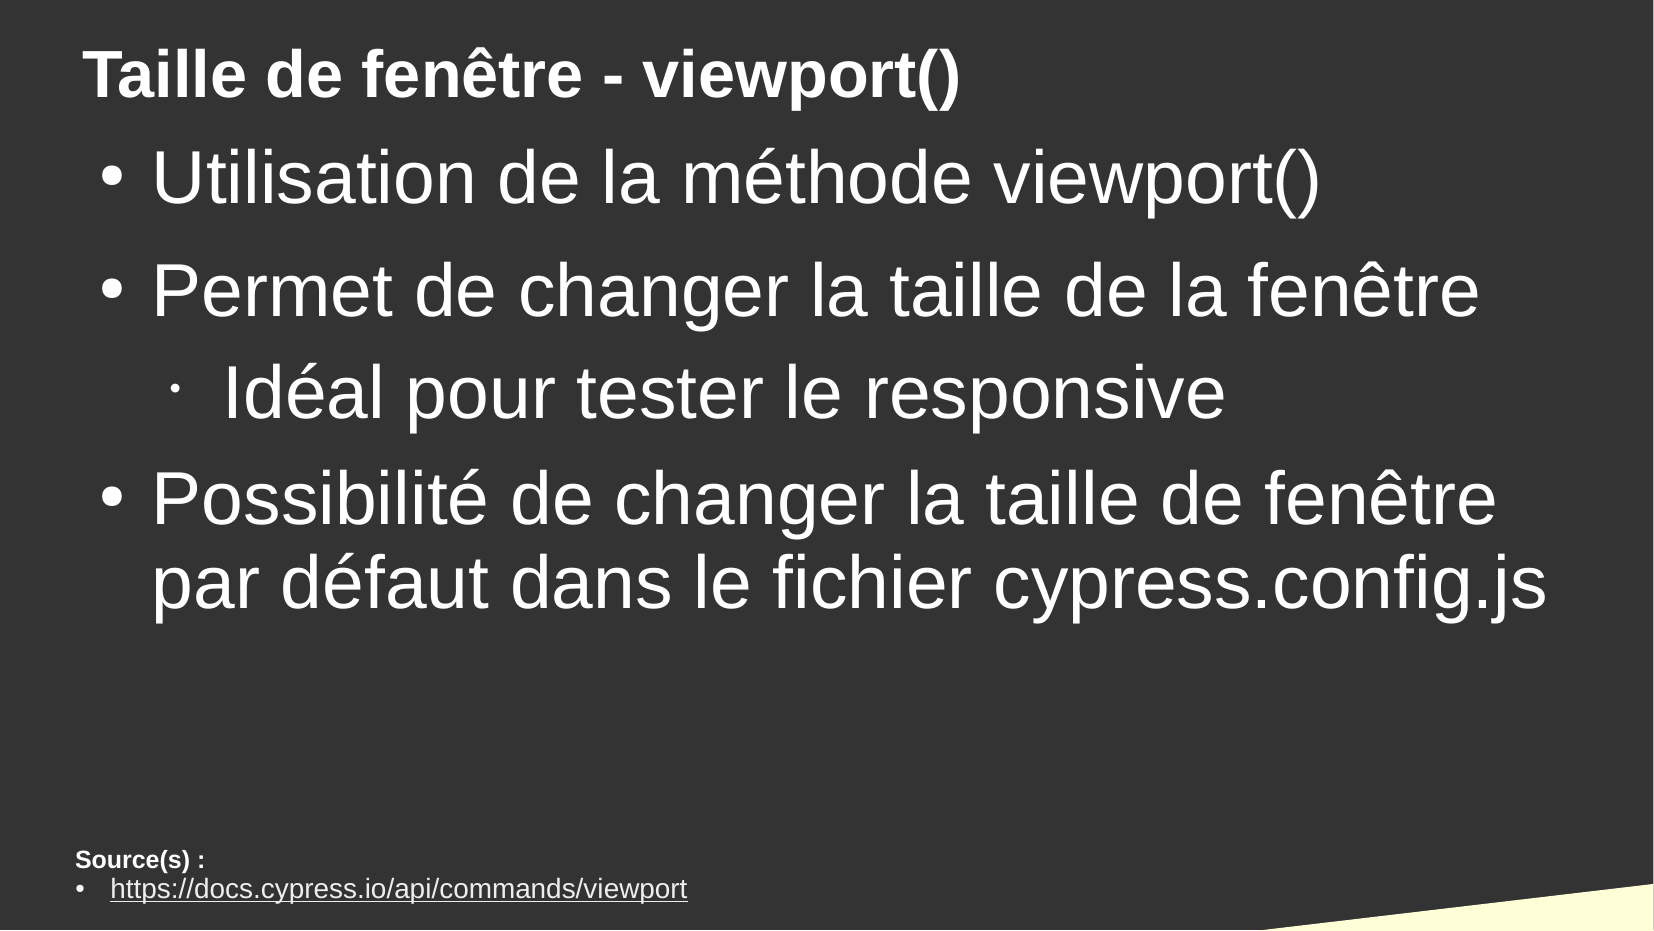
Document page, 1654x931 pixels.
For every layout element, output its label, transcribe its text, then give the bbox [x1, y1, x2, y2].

title Taille de fenêtre - viewport() [82, 37, 1571, 112]
text_box [1254, 883, 1654, 931]
text_box Source(s) : https://docs.cypress.io/api/commands/viewport [60, 826, 1546, 913]
list Utilisation de la méthode viewport() Permet de changer la taille de la fenêtre Idéal pour tester le responsive Possibilité de changer la taille de fenêtre par défaut dans le fichier cypress.config.js [80, 135, 1619, 721]
